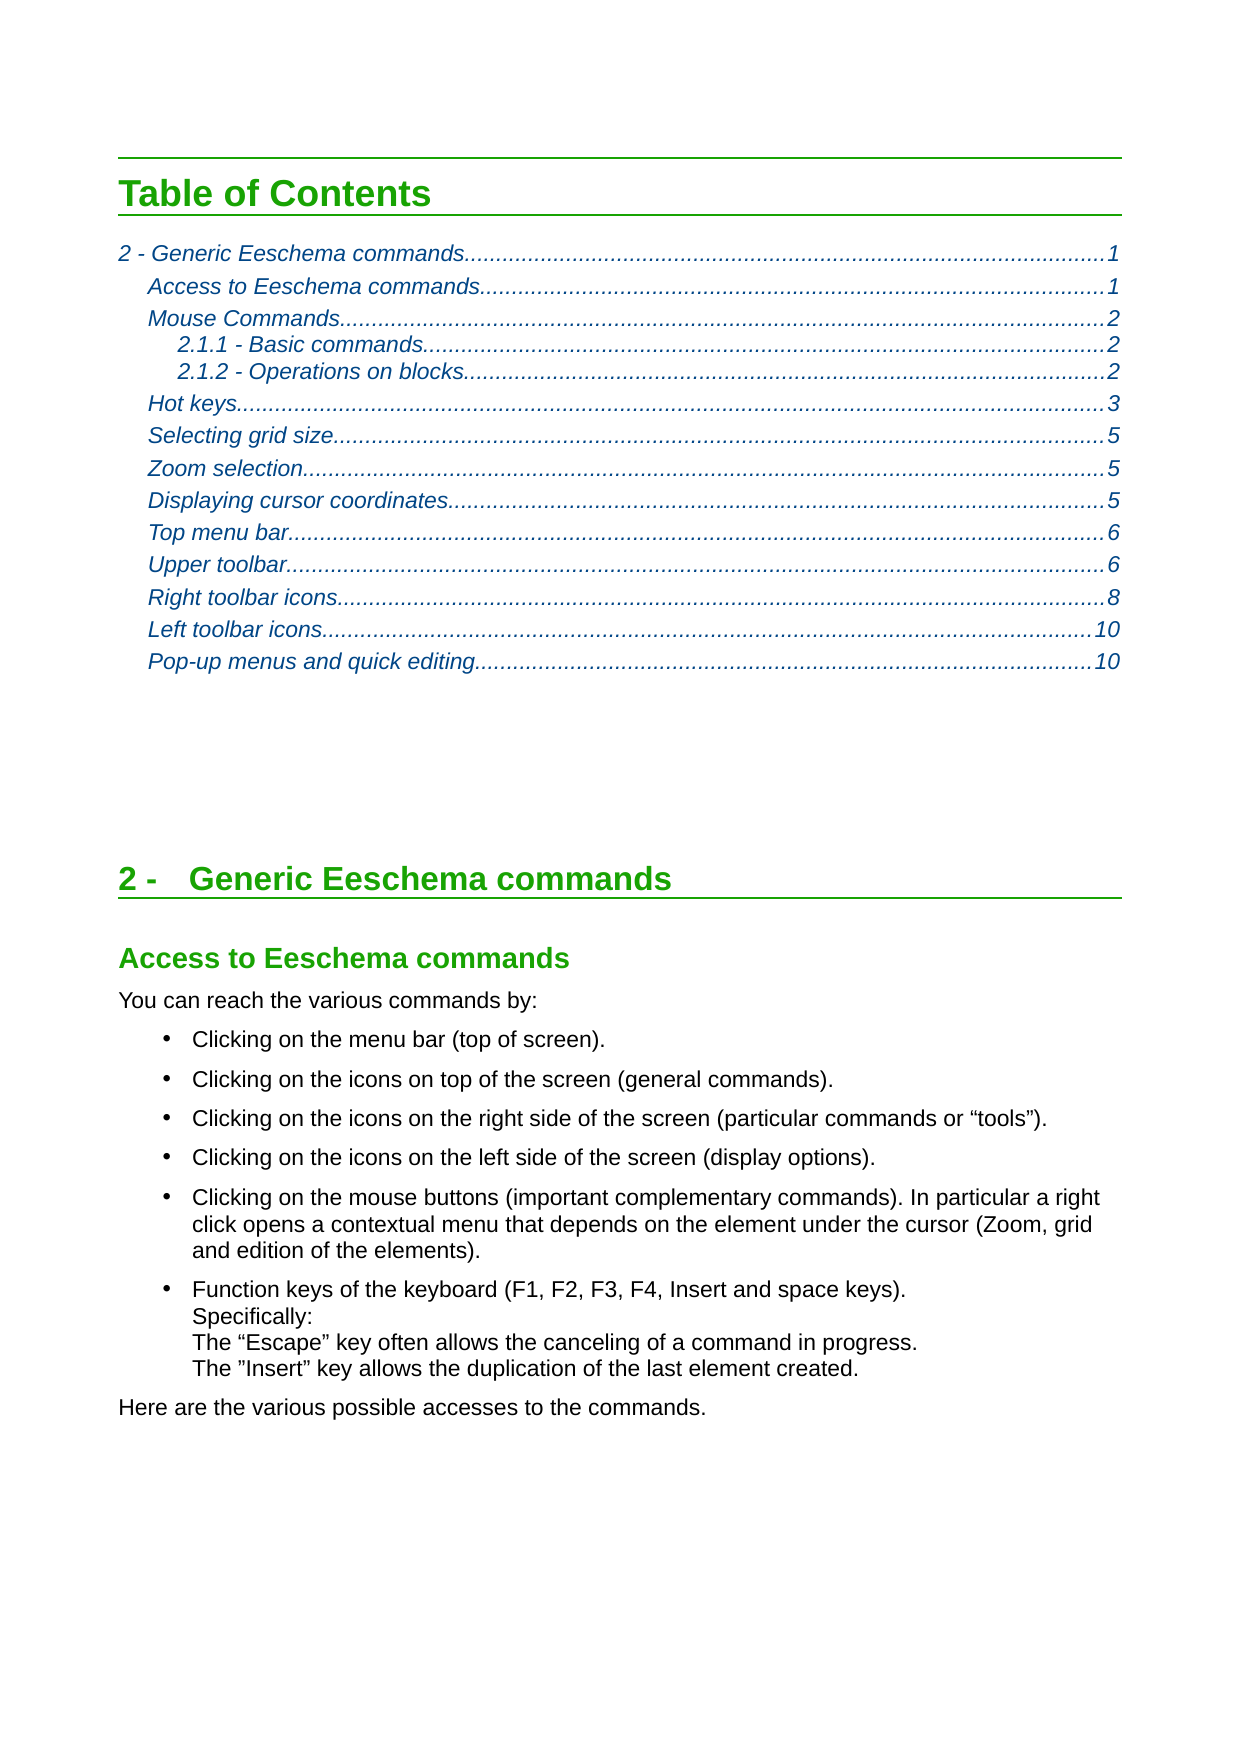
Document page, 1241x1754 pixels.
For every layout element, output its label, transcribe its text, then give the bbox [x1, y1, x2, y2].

text Here are the various possible accesses to the commands. [118, 1394, 1122, 1421]
text Displaying cursor coordinates 5 [148, 487, 1122, 513]
text 2.1.2 - Operations on blocks 2 [177, 358, 1122, 384]
text Selecting grid size 5 [148, 422, 1122, 449]
text 2 - Generic Eeschema commands 1 [118, 240, 1122, 267]
text Right toolbar icons 8 [148, 584, 1122, 610]
text Pop-up menus and quick editing 10 [148, 648, 1122, 675]
text Upper toolbar 6 [148, 551, 1122, 578]
text You can reach the various commands by: [118, 987, 1122, 1014]
list Clicking on the icons on top of the screen (general commands). [162, 1066, 1122, 1092]
text 2.1.1 - Basic commands 2 [177, 331, 1122, 358]
text Table of Contents [118, 171, 1122, 214]
text Top menu bar 6 [148, 519, 1122, 546]
list Clicking on the mouse buttons (important complementary commands). In particular a right click opens a contextual menu that depends on the element under the cursor (Zoom, grid and edition of the elements). [162, 1184, 1122, 1263]
list Function keys of the keyboard (F1, F2, F3, F4, Insert and space keys). Specifically: The “Escape” key often allows the canceling of a command in progress. The ”Insert” key allows the duplication of the last element created. [162, 1276, 1122, 1382]
text Access to Eeschema commands 1 [148, 273, 1122, 299]
text Zoom selection 5 [148, 454, 1122, 481]
text Left toolbar icons 10 [148, 616, 1122, 642]
subtitle Access to Eeschema commands [118, 941, 1122, 975]
subtitle Generic Eeschema commands [118, 859, 1122, 897]
text Mouse Commands 2 [148, 305, 1122, 331]
list Clicking on the menu bar (top of screen). [162, 1026, 1122, 1053]
list Clicking on the icons on the left side of the screen (display options). [162, 1144, 1122, 1171]
text Hot keys 3 [148, 390, 1122, 416]
list Clicking on the icons on the right side of the screen (particular commands or “tools”). [162, 1105, 1122, 1132]
